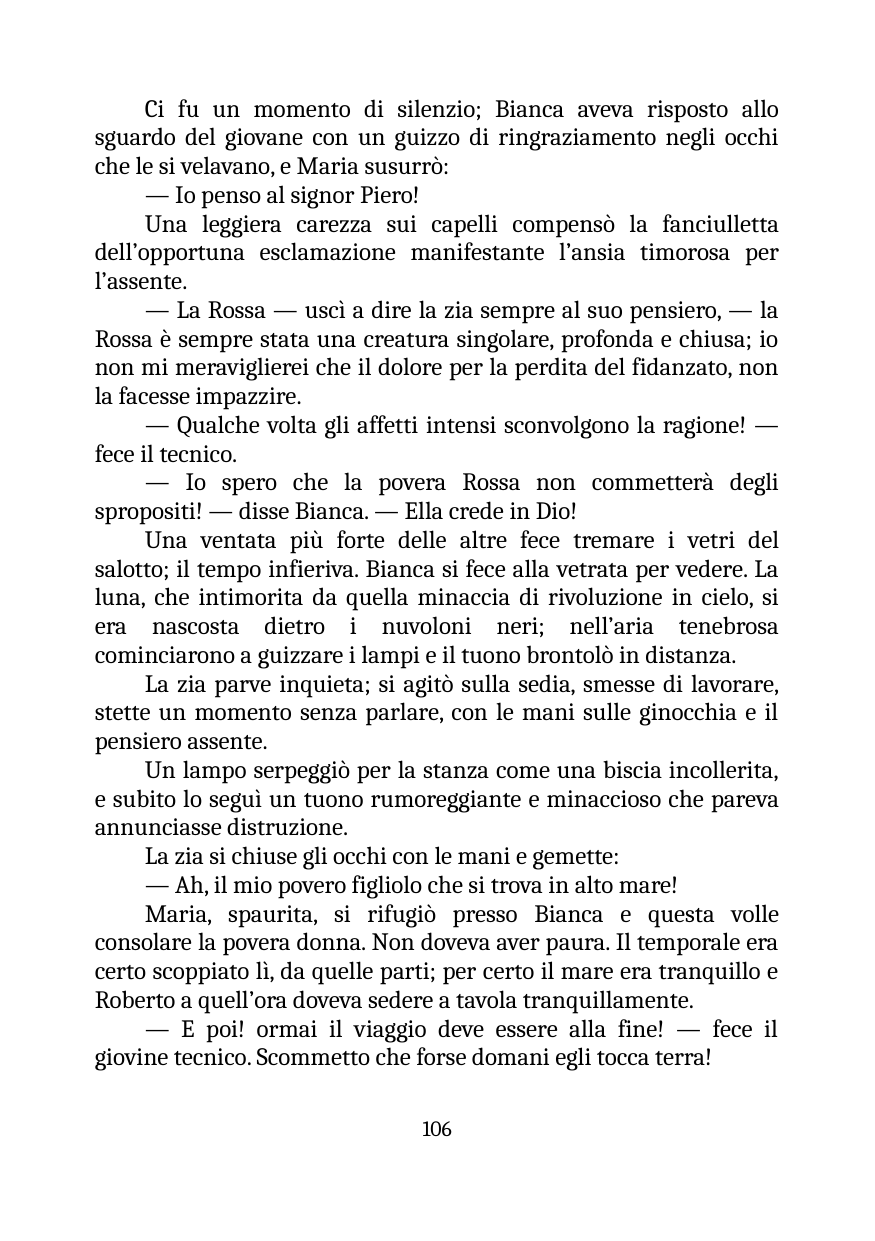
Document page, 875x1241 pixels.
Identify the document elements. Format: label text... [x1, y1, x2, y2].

text Una leggiera carezza sui capelli compensò la fanciulletta dell’opportuna esclamazione manifestante l’ansia timorosa per l’assente. [94, 209, 779, 296]
text La zia parve inquieta; si agitò sulla sedia, smesse di lavorare, stette un momento senza parlare, con le mani sulle ginocchia e il pensiero assente. [94, 669, 779, 756]
text — E poi! ormai il viaggio deve essere alla fine! — fece il giovine tecnico. Scommetto che forse domani egli tocca terra! [94, 1014, 779, 1072]
text Una ventata più forte delle altre fece tremare i vetri del salotto; il tempo infieriva. Bianca si fece alla vetrata per vedere. La luna, che intimorita da quella minaccia di rivoluzione in cielo, si era nascosta dietro i nuvoloni neri; nell’aria tenebrosa cominciarono a guizzare i lampi e il tuono brontolò in distanza. [94, 526, 779, 669]
text La zia si chiuse gli occhi con le mani e gemette: [94, 842, 779, 871]
text — Qualche volta gli affetti intensi sconvolgono la ragione! — fece il tecnico. [94, 411, 779, 468]
text — Io penso al signor Piero! [94, 181, 779, 209]
text Maria, spaurita, si rifugiò presso Bianca e questa volle consolare la povera donna. Non doveva aver paura. Il temporale era certo scoppiato lì, da quelle parti; per certo il mare era tranquillo e Roberto a quell’ora doveva sedere a tavola tranquillamente. [94, 899, 779, 1014]
text Ci fu un momento di silenzio; Bianca aveva risposto allo sguardo del giovane con un guizzo di ringraziamento negli occhi che le si velavano, e Maria susurrò: [94, 94, 779, 181]
text Un lampo serpeggiò per la stanza come una biscia incollerita, e subito lo seguì un tuono rumoreggiante e minaccioso che pareva annunciasse distruzione. [94, 756, 779, 842]
text — Io spero che la povera Rossa non commetterà degli spropositi! — disse Bianca. — Ella crede in Dio! [94, 468, 779, 526]
text — Ah, il mio povero figliolo che si trova in alto mare! [94, 871, 779, 899]
text — La Rossa — uscì a dire la zia sempre al suo pensiero, — la Rossa è sempre stata una creatura singolare, profonda e chiusa; io non mi meraviglierei che il dolore per la perdita del fidanzato, non la facesse impazzire. [94, 296, 779, 411]
